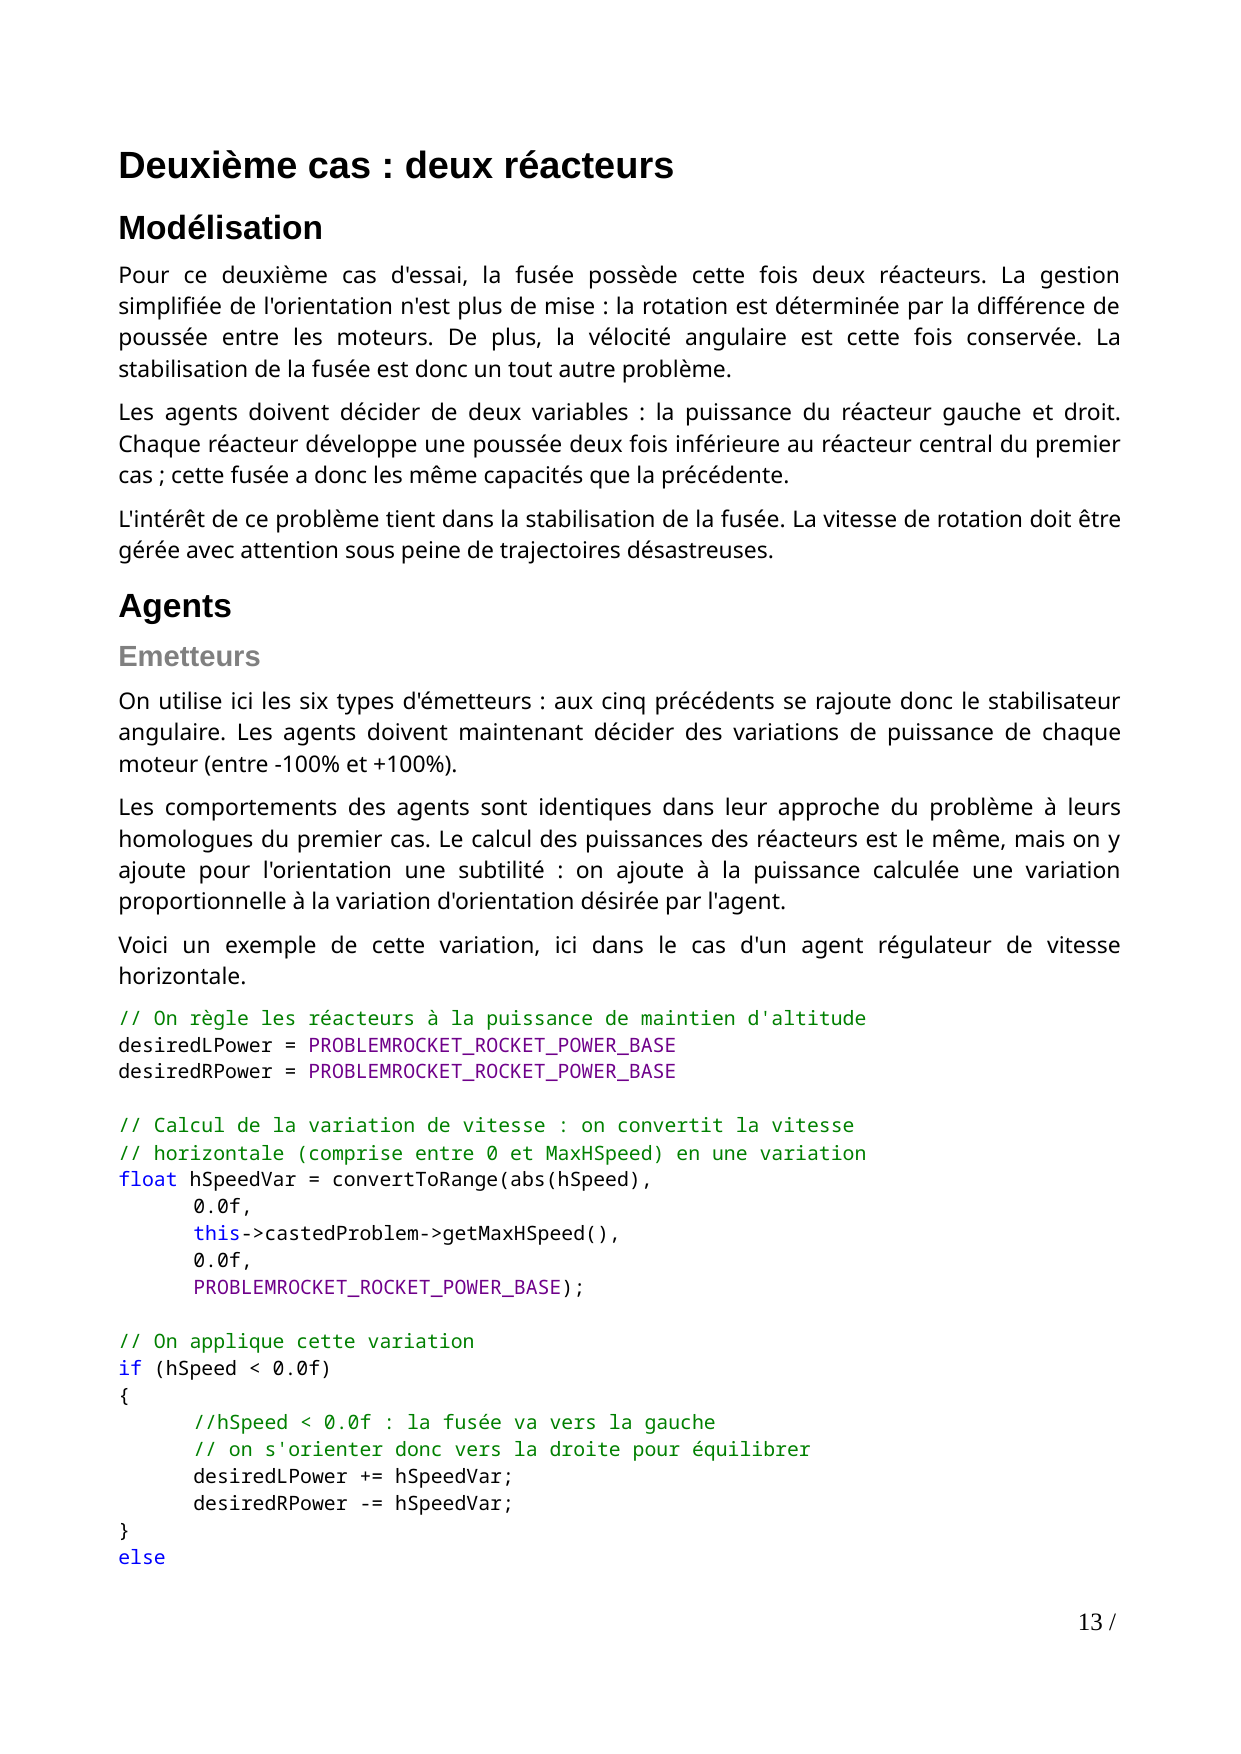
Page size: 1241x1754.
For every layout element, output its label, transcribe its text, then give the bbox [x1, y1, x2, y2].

text desiredRPower -= hSpeedVar; [118, 1489, 1122, 1516]
text desiredLPower += hSpeedVar; [118, 1462, 1122, 1489]
text Pour ce deuxième cas d'essai, la fusée possède cette fois deux réacteurs. La gestion simplifiée de l'orientation n'est plus de mise : la rotation est déterminée par la différence de poussée entre les moteurs. De plus, la vélocité angulaire est cette fois conservée. La stabilisation de la fusée est donc un tout autre problème. [118, 259, 1122, 384]
text //hSpeed < 0.0f : la fusée va vers la gauche [118, 1408, 1122, 1436]
text } [118, 1516, 1122, 1543]
text PROBLEMROCKET_ROCKET_POWER_BASE); [118, 1274, 1122, 1301]
text this->castedProblem->getMaxHSpeed(), [118, 1220, 1122, 1247]
text desiredLPower = PROBLEMROCKET_ROCKET_POWER_BASE [118, 1031, 1122, 1058]
text Les agents doivent décider de deux variables : la puissance du réacteur gauche et droit. Chaque réacteur développe une poussée deux fois inférieure au réacteur central du premier cas ; cette fusée a donc les même capacités que la précédente. [118, 396, 1122, 490]
text On utilise ici les six types d'émetteurs : aux cinq précédents se rajoute donc le stabilisateur angulaire. Les agents doivent maintenant décider des variations de puissance de chaque moteur (entre -100% et +100%). [118, 685, 1122, 779]
subtitle Deuxième cas : deux réacteurs [118, 143, 1122, 187]
subtitle Modélisation [118, 208, 1122, 246]
text else [118, 1543, 1122, 1570]
text float hSpeedVar = convertToRange(abs(hSpeed), [118, 1166, 1122, 1193]
text Les comportements des agents sont identiques dans leur approche du problème à leurs homologues du premier cas. Le calcul des puissances des réacteurs est le même, mais on y ajoute pour l'orientation une subtilité : on ajoute à la puissance calculée une variation proportionnelle à la variation d'orientation désirée par l'agent. [118, 791, 1122, 916]
text // horizontale (comprise entre 0 et MaxHSpeed) en une variation [118, 1139, 1122, 1166]
text Voici un exemple de cette variation, ici dans le cas d'un agent régulateur de vitesse horizontale. [118, 929, 1122, 991]
text 0.0f, [118, 1247, 1122, 1274]
text { [118, 1382, 1122, 1408]
text // On applique cette variation [118, 1328, 1122, 1354]
text desiredRPower = PROBLEMROCKET_ROCKET_POWER_BASE [118, 1058, 1122, 1085]
text 0.0f, [118, 1193, 1122, 1220]
subtitle Emetteurs [118, 639, 1122, 673]
subtitle Agents [118, 586, 1122, 624]
text // Calcul de la variation de vitesse : on convertit la vitesse [118, 1112, 1122, 1139]
text // On règle les réacteurs à la puissance de maintien d'altitude [118, 1004, 1122, 1031]
text if (hSpeed < 0.0f) [118, 1354, 1122, 1382]
text // on s'orienter donc vers la droite pour équilibrer [118, 1436, 1122, 1462]
text L'intérêt de ce problème tient dans la stabilisation de la fusée. La vitesse de rotation doit être gérée avec attention sous peine de trajectoires désastreuses. [118, 502, 1122, 565]
